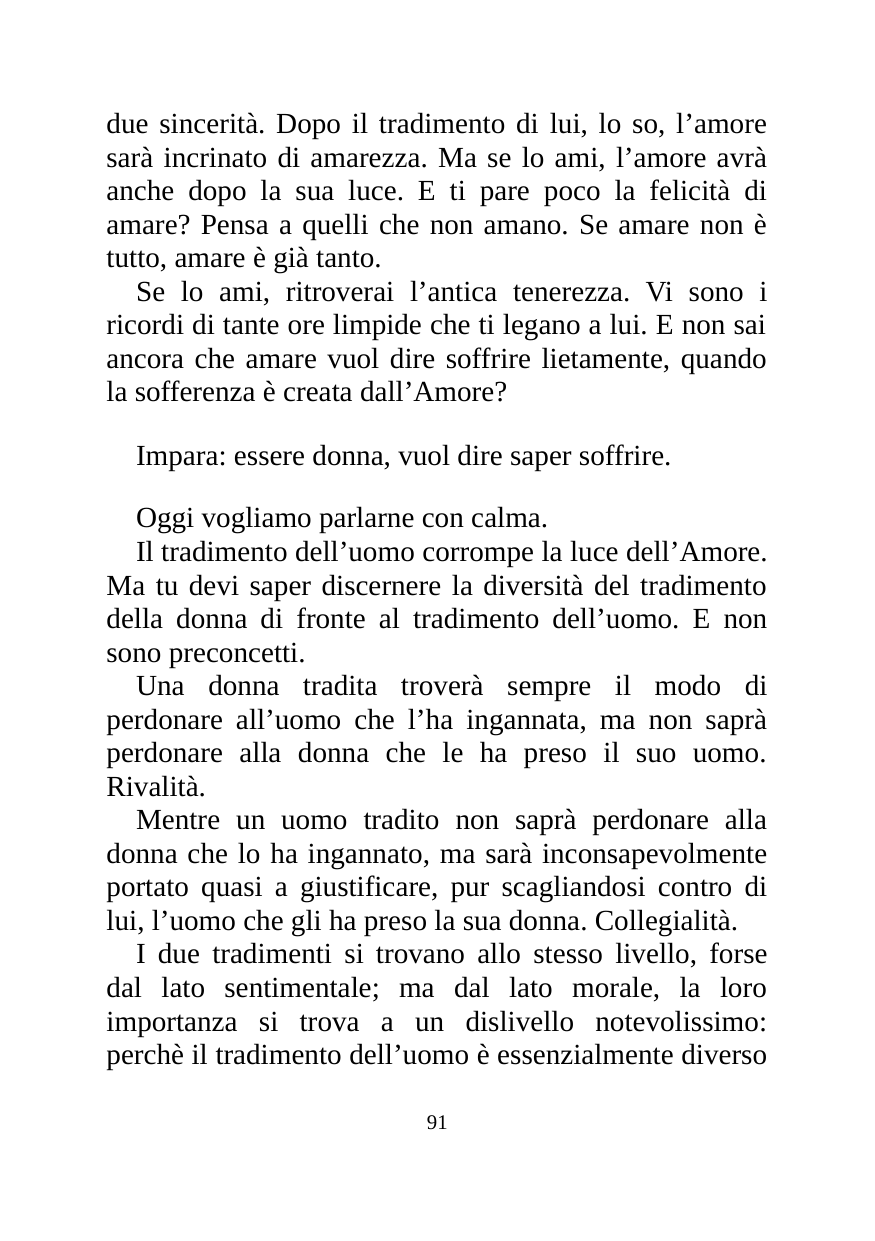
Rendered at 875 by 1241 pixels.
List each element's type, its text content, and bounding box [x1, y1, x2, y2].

text I due tradimenti si trovano allo stesso livello, forse dal lato sentimentale; ma dal lato morale, la loro importanza si trova a un dislivello notevolissimo: perchè il tradimento dell’uomo è essenzialmente diverso [106, 937, 768, 1071]
text Il tradimento dell’uomo corrompe la luce dell’Amore. Ma tu devi saper discernere la diversità del tradimento della donna di fronte al tradimento dell’uomo. E non sono preconcetti. [106, 534, 768, 668]
text Impara: essere donna, vuol dire saper soffrire. [106, 438, 768, 471]
text due sincerità. Dopo il tradimento di lui, lo so, l’amore sarà incrinato di amarezza. Ma se lo ami, l’amore avrà anche dopo la sua luce. E ti pare poco la felicità di amare? Pensa a quelli che non amano. Se amare non è tutto, amare è già tanto. [106, 106, 768, 274]
text Oggi vogliamo parlarne con calma. [106, 501, 768, 534]
text Mentre un uomo tradito non saprà perdonare alla donna che lo ha ingannato, ma sarà inconsapevolmente portato quasi a giustificare, pur scagliandosi contro di lui, l’uomo che gli ha preso la sua donna. Collegialità. [106, 802, 768, 937]
text Una donna tradita troverà sempre il modo di perdonare all’uomo che l’ha ingannata, ma non saprà perdonare alla donna che le ha preso il suo uomo. Rivalità. [106, 668, 768, 802]
text Se lo ami, ritroverai l’antica tenerezza. Vi sono i ricordi di tante ore limpide che ti legano a lui. E non sai ancora che amare vuol dire soffrire lietamente, quando la sofferenza è creata dall’Amore? [106, 274, 768, 408]
